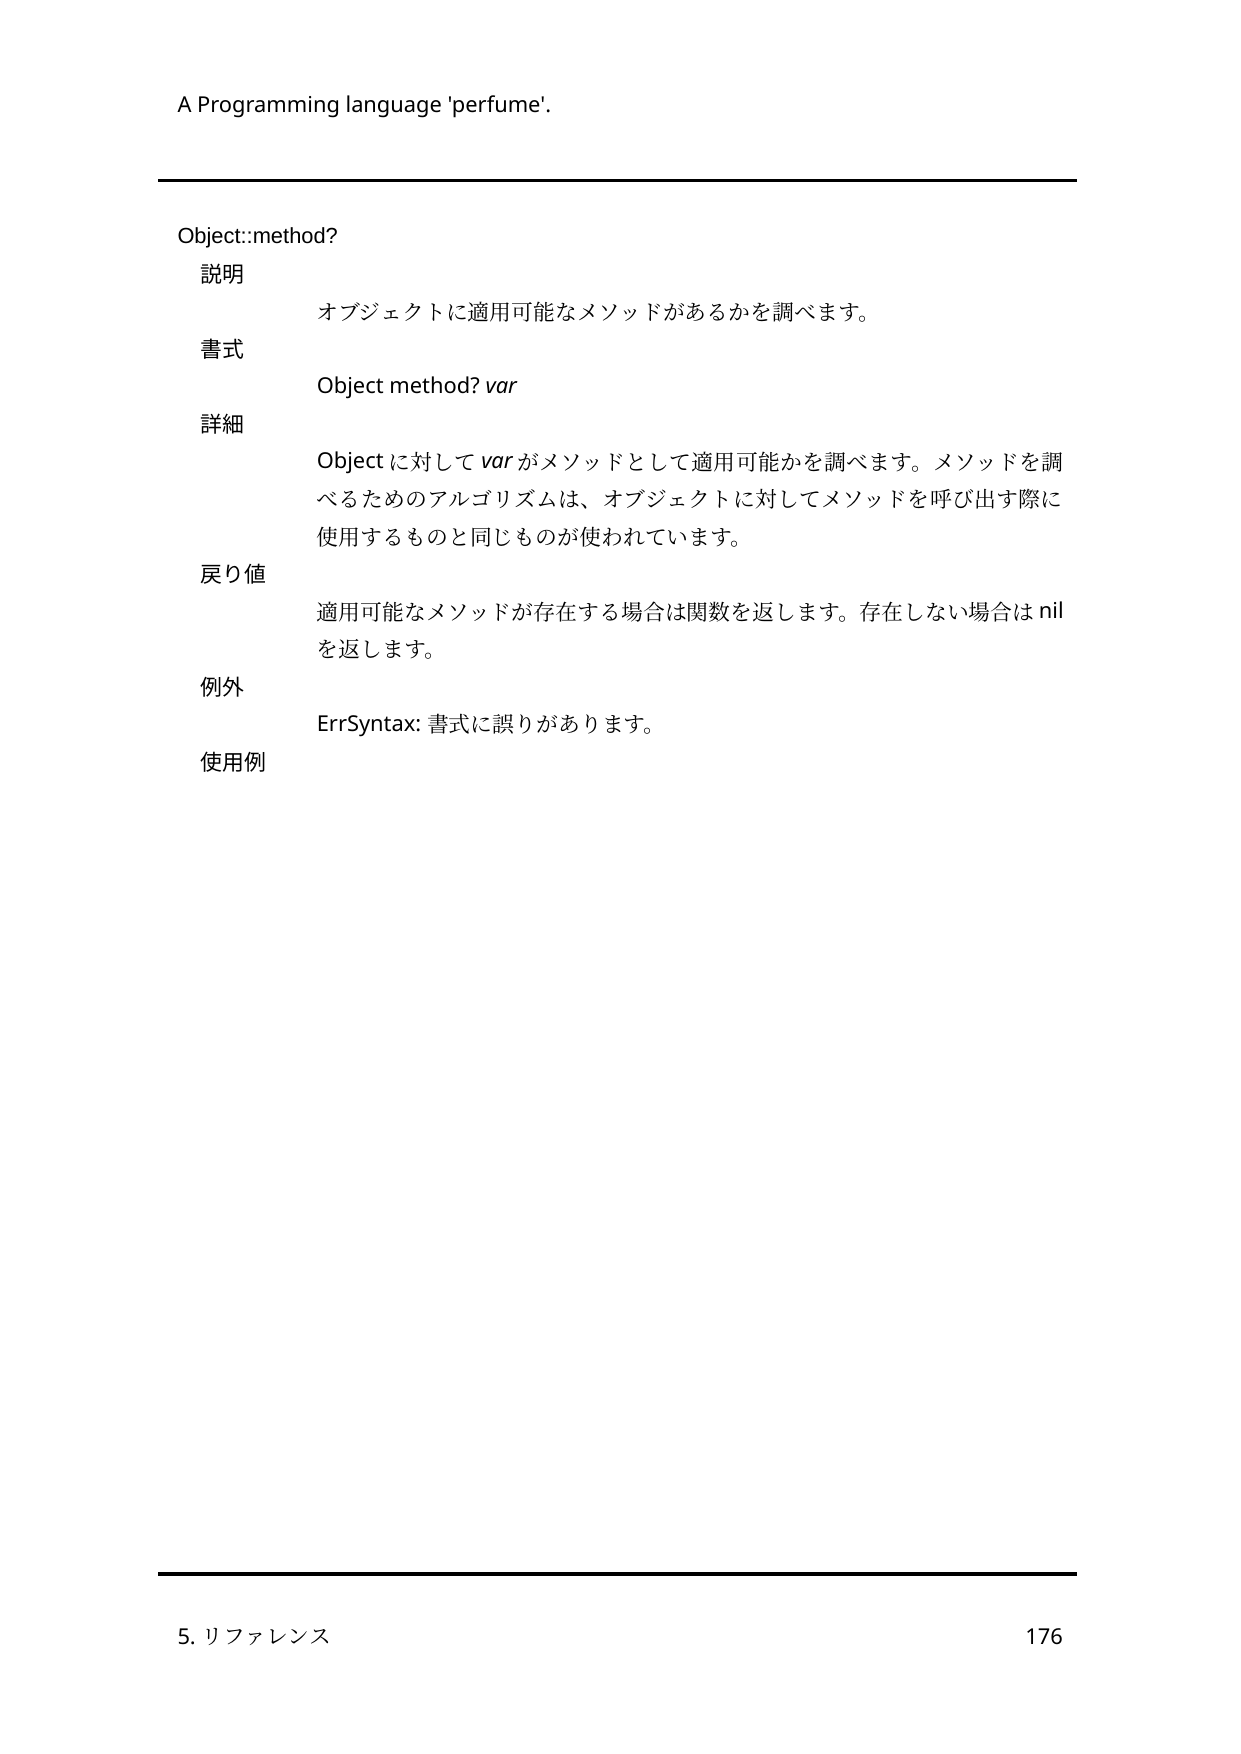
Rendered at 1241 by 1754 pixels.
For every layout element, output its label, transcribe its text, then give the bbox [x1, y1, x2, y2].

table_cell [317, 742, 1063, 817]
table_cell 適用可能なメソッドが存在する場合は関数を返します。存在しない場合はnilを返します。 [317, 554, 1063, 667]
table_cell Object method? var [317, 329, 1063, 404]
table_cell 戻り値 [200, 554, 317, 667]
subtitle Object::method? [177, 217, 1063, 254]
table_header 説明 [200, 254, 317, 329]
table_cell Objectに対してvarがメソッドとして適用可能かを調べます。メソッドを調べるためのアルゴリズムは、オブジェクトに対してメソッドを呼び出す際に使用するものと同じものが使われています。 [317, 404, 1063, 554]
table_cell 例外 [200, 667, 317, 742]
table_header オブジェクトに適用可能なメソッドがあるかを調べます。 [317, 254, 1063, 329]
table_cell 使用例 [200, 742, 317, 817]
table_cell 書式 [200, 329, 317, 404]
table_cell 詳細 [200, 404, 317, 554]
table_cell ErrSyntax: 書式に誤りがあります。 [317, 667, 1063, 742]
